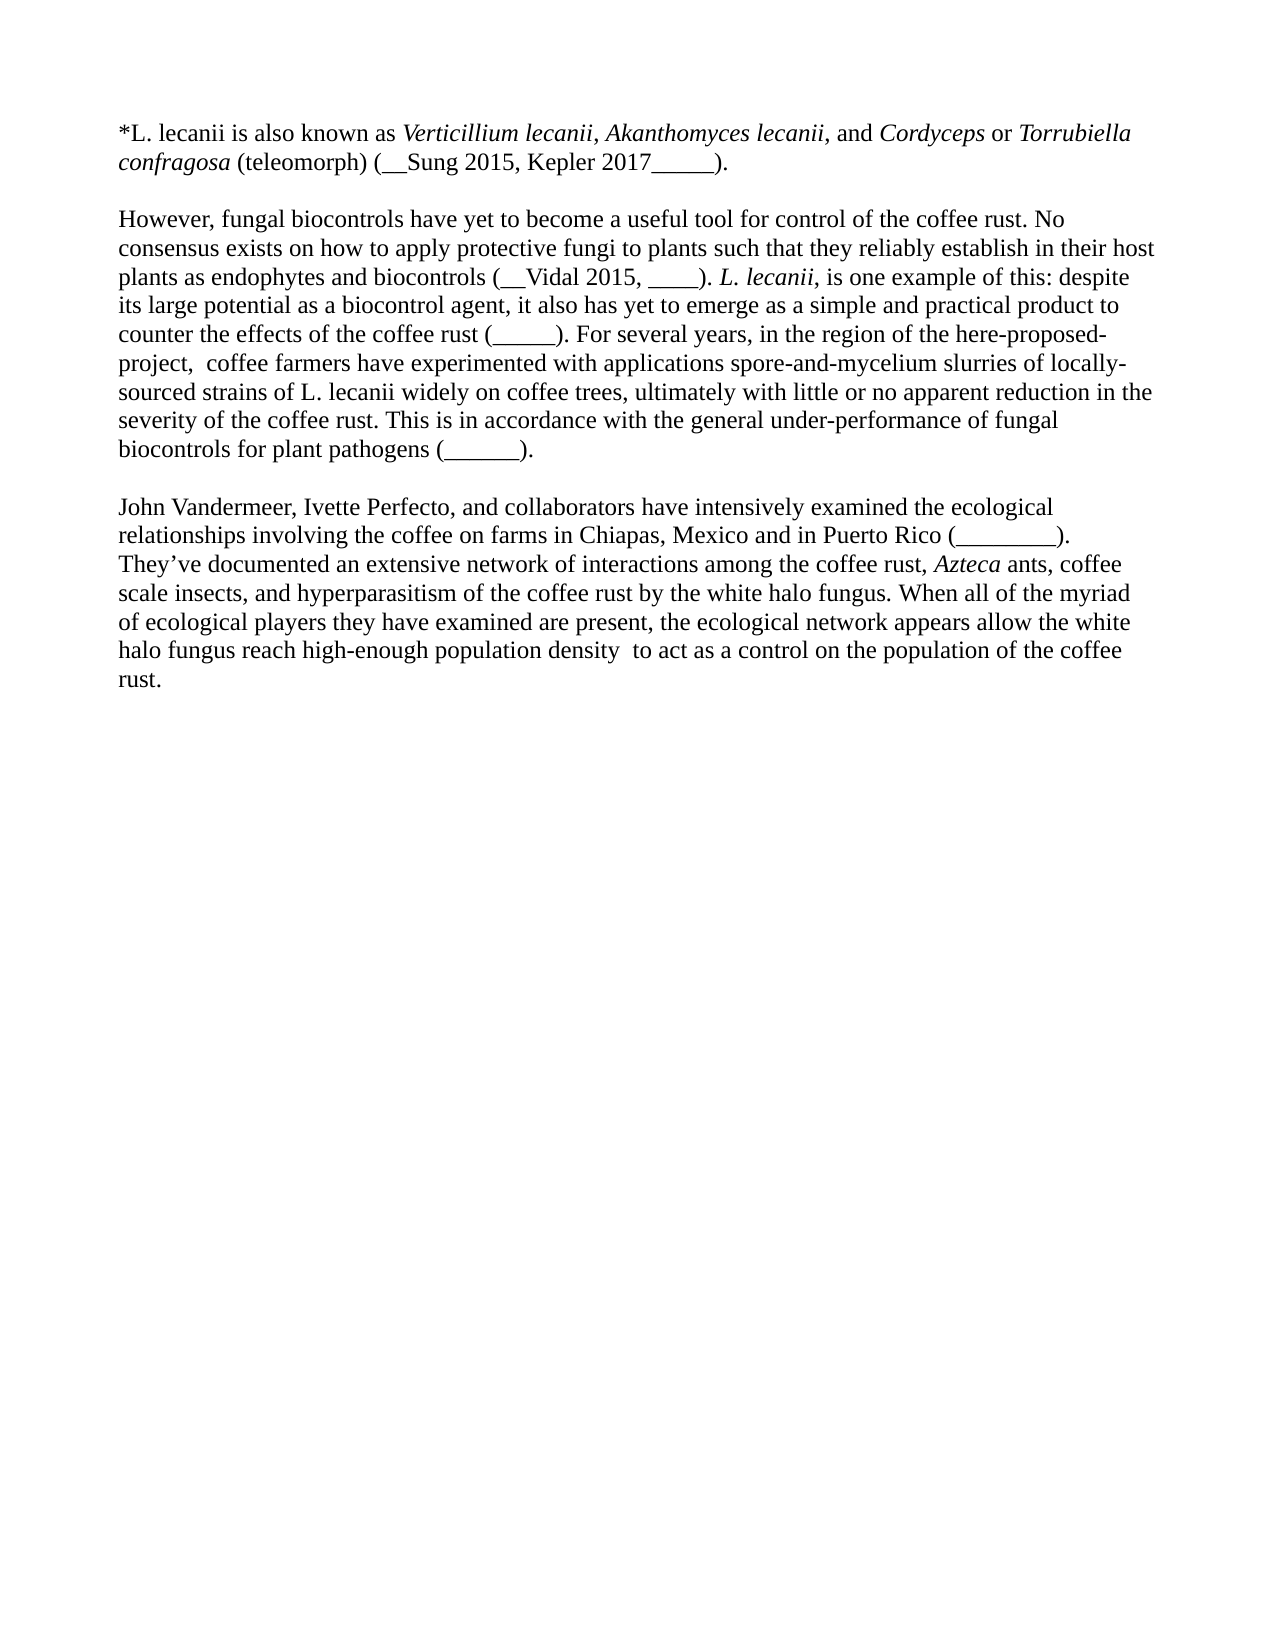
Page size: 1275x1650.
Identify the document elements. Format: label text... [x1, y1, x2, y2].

text However, fungal biocontrols have yet to become a useful tool for control of the coffee rust. No consensus exists on how to apply protective fungi to plants such that they reliably establish in their host plants as endophytes and biocontrols (__Vidal 2015, ____). L. lecanii, is one example of this: despite its large potential as a biocontrol agent, it also has yet to emerge as a simple and practical product to counter the effects of the coffee rust (_____). For several years, in the region of the here-proposed-project, coffee farmers have experimented with applications spore-and-mycelium slurries of locally-sourced strains of L. lecanii widely on coffee trees, ultimately with little or no apparent reduction in the severity of the coffee rust. This is in accordance with the general under-performance of fungal biocontrols for plant pathogens (______). [118, 204, 1157, 463]
text John Vandermeer, Ivette Perfecto, and collaborators have intensively examined the ecological relationships involving the coffee on farms in Chiapas, Mexico and in Puerto Rico (________). They’ve documented an extensive network of interactions among the coffee rust, Azteca ants, coffee scale insects, and hyperparasitism of the coffee rust by the white halo fungus. When all of the myriad of ecological players they have examined are present, the ecological network appears allow the white halo fungus reach high-enough population density to act as a control on the population of the coffee rust. [118, 492, 1157, 693]
text *L. lecanii is also known as Verticillium lecanii, Akanthomyces lecanii, and Cordyceps or Torrubiella confragosa (teleomorph) (__Sung 2015, Kepler 2017_____). [118, 118, 1157, 176]
